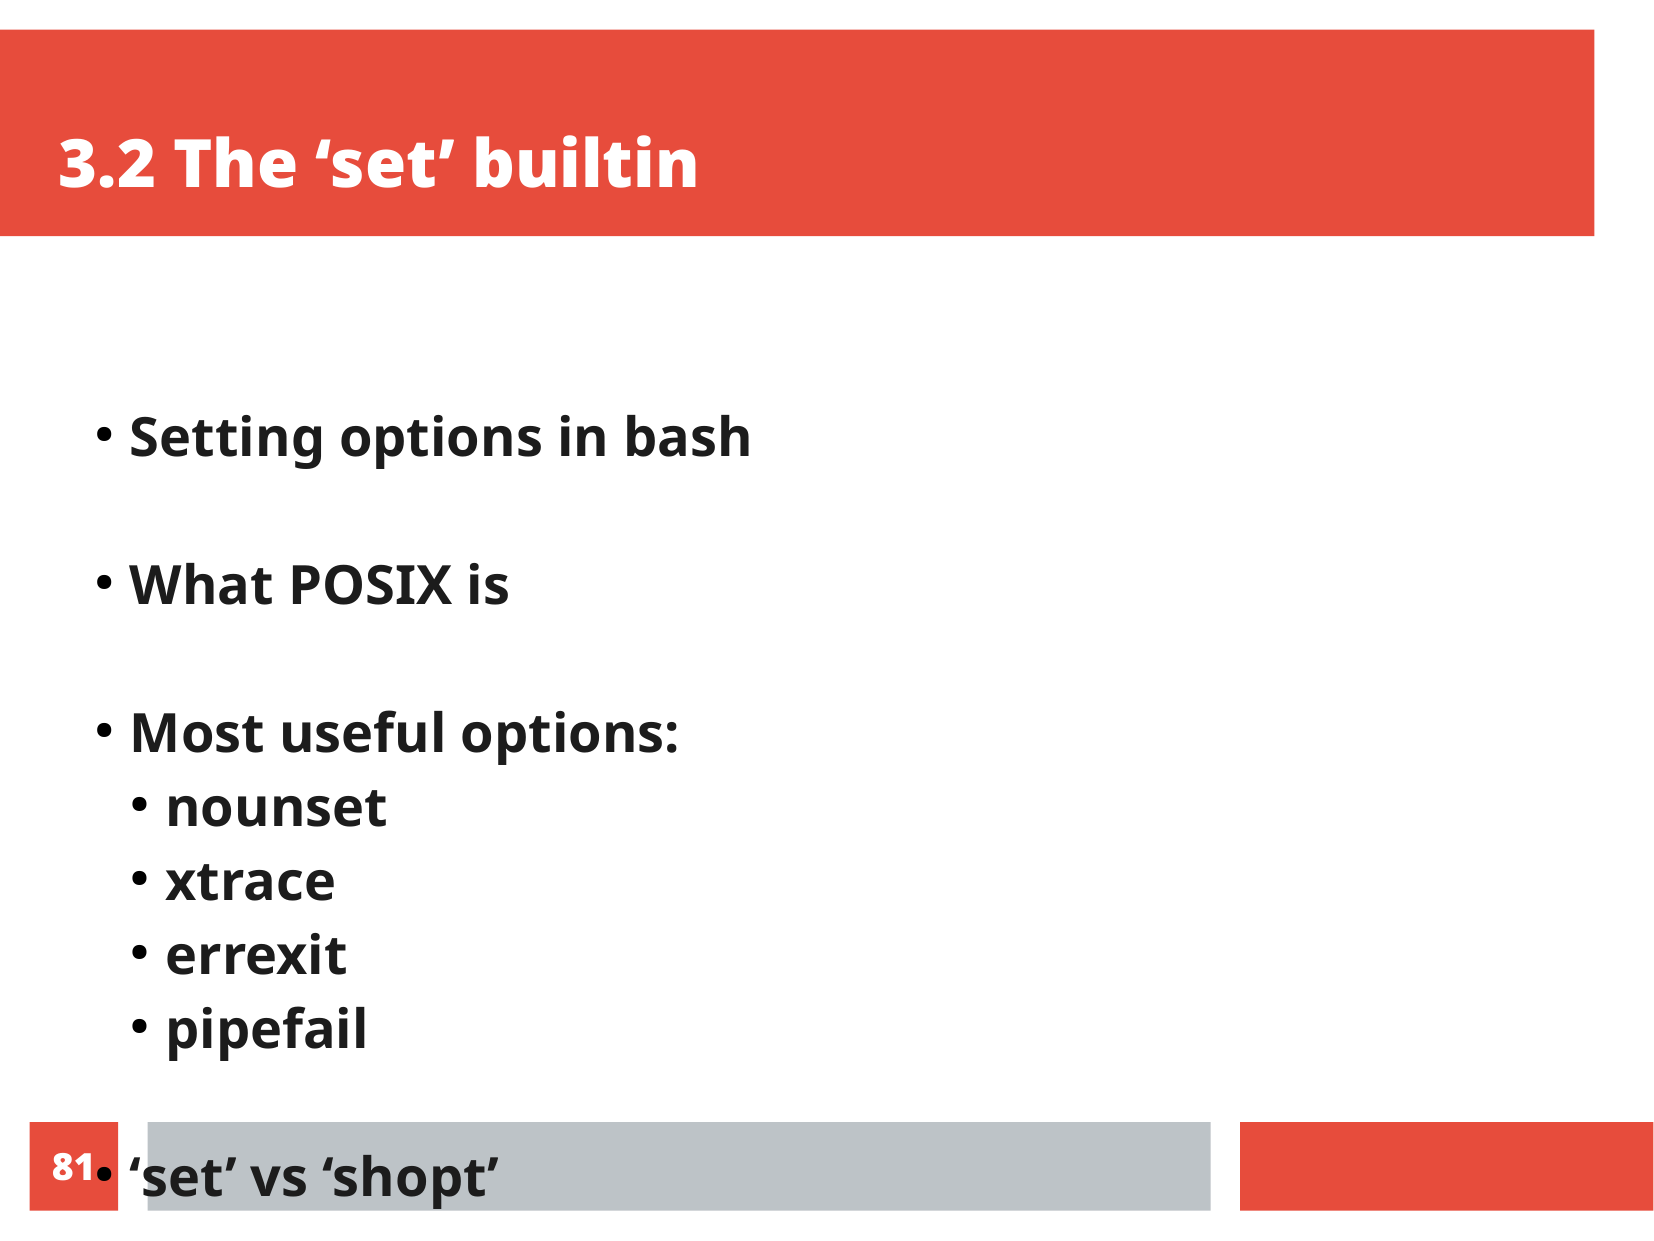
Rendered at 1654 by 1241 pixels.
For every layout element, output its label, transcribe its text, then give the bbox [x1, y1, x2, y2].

subtitle Setting options in bash What POSIX is Most useful options: nounset xtrace errexit pipefail ‘set’ vs ‘shopt’ [59, 324, 1565, 1093]
title 3.2 The ‘set’ builtin [59, 59, 1595, 207]
